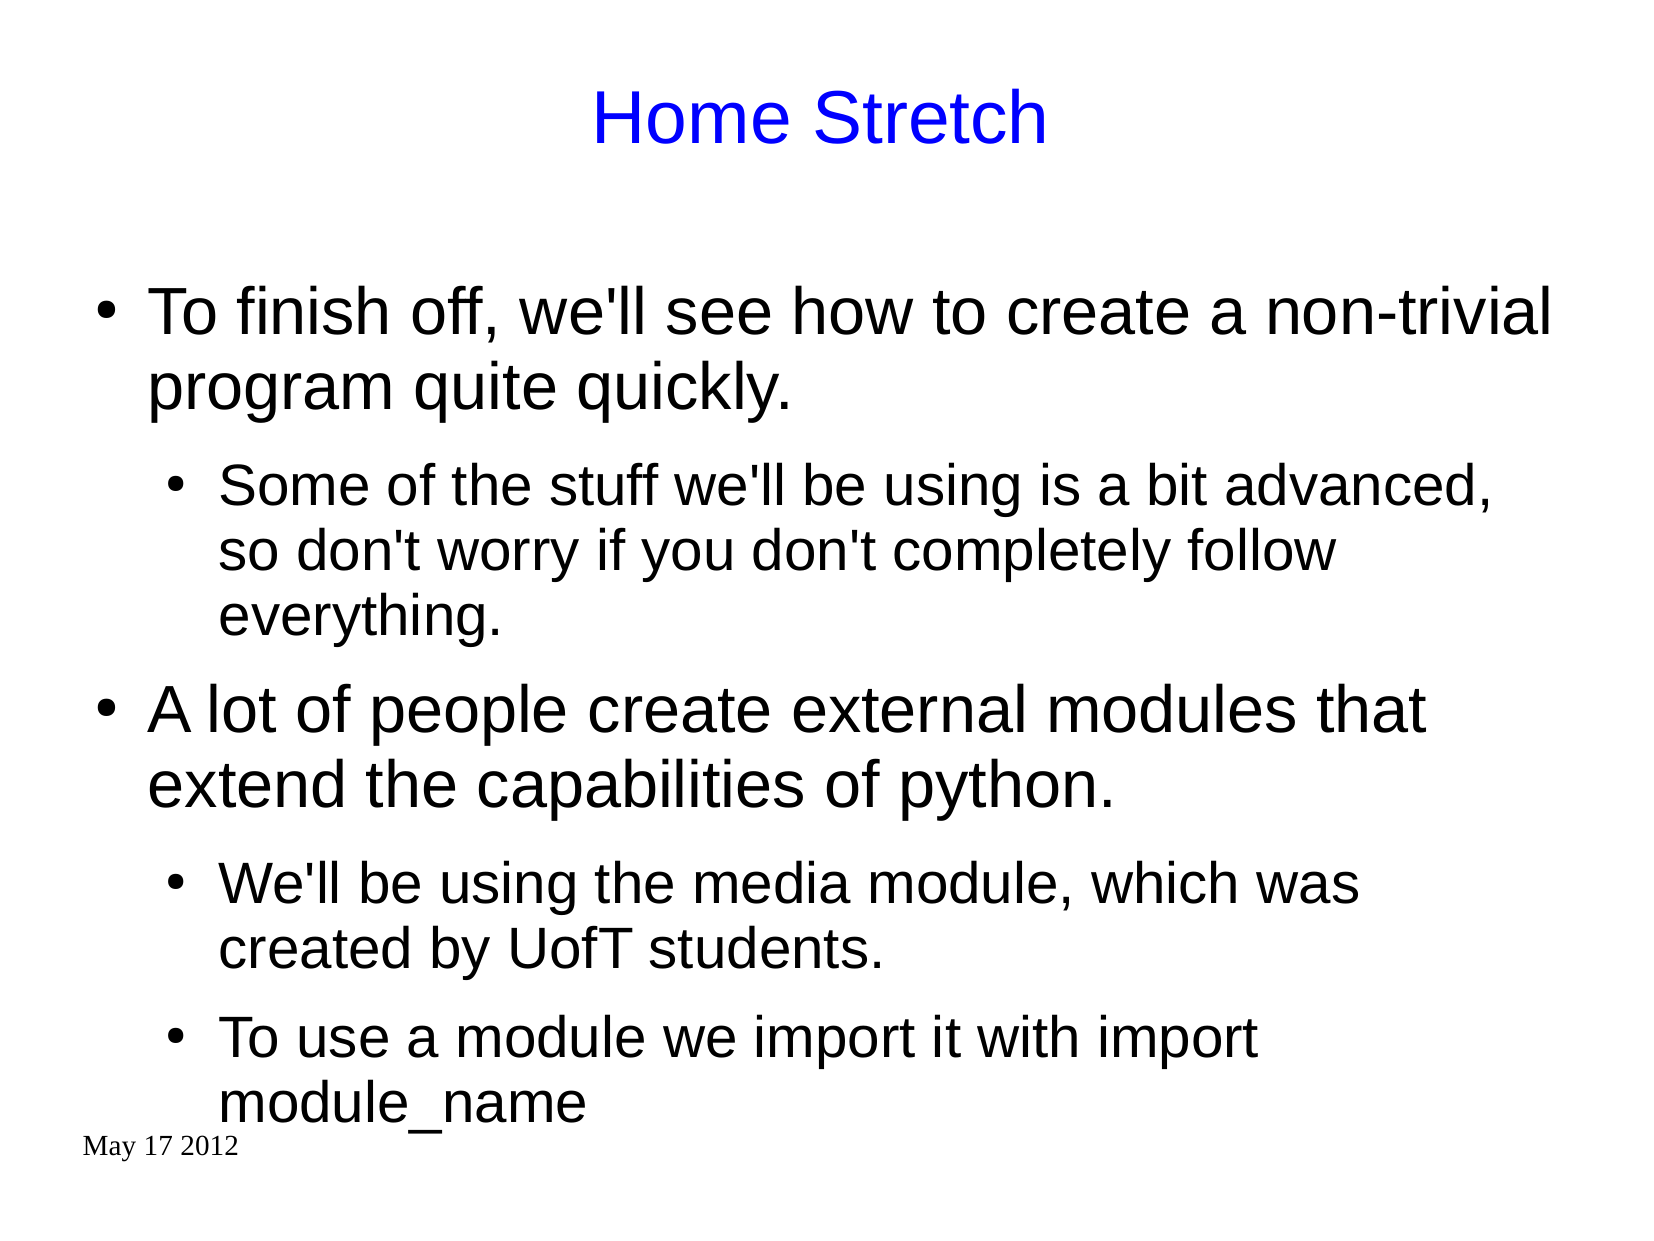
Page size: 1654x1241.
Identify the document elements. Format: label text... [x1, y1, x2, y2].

list To finish off, we'll see how to create a non-trivial program quite quickly. Some of the stuff we'll be using is a bit advanced, so don't worry if you don't completely follow everything. A lot of people create external modules that extend the capabilities of python. We'll be using the media module, which was created by UofT students. To use a module we import it with import module_name [76, 274, 1565, 1134]
title Home Stretch [76, 58, 1565, 178]
